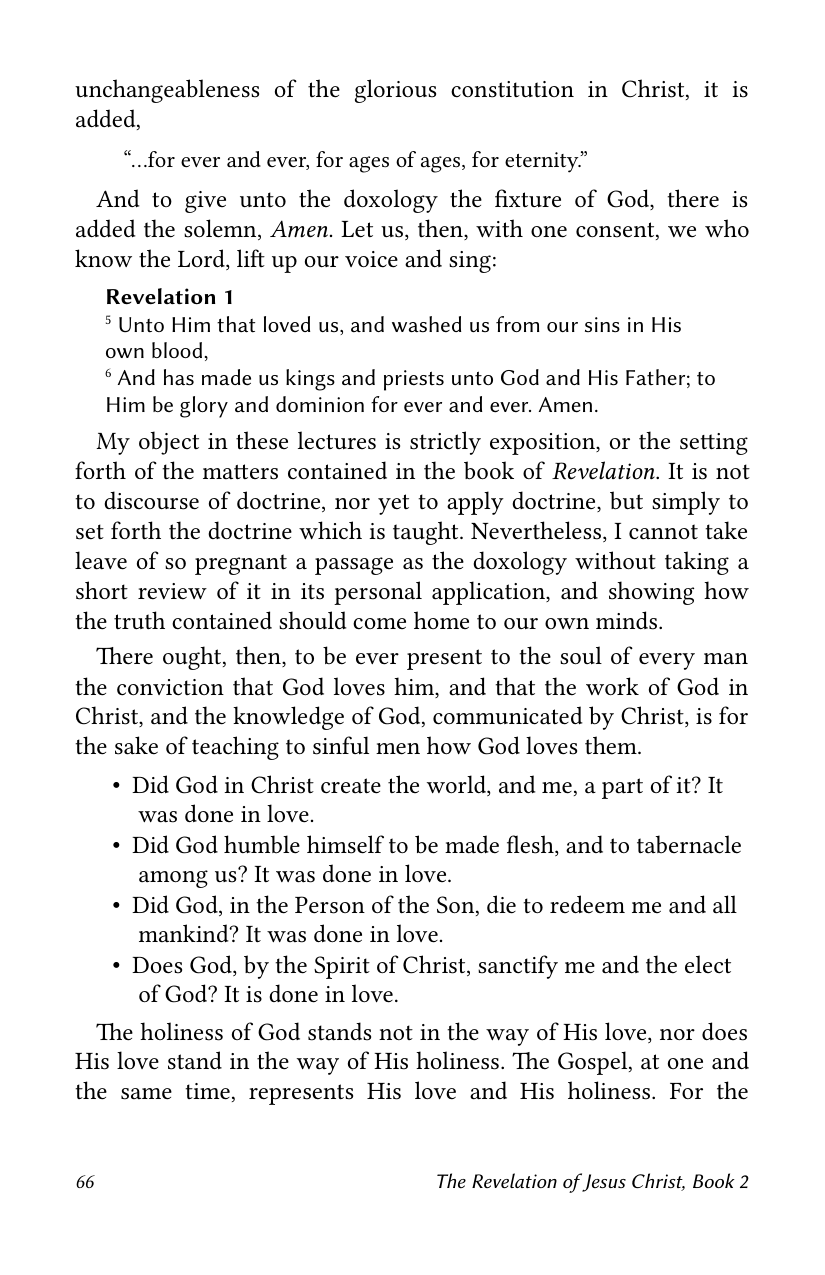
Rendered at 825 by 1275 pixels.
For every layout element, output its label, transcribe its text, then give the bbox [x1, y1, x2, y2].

text The holiness of God stands not in the way of His love, nor does His love stand in the way of His holiness. The Gospel, at one and the same time, represents His love and His holiness. For the [75, 1017, 750, 1106]
text 5 Unto Him that loved us, and washed us from our sins in His own blood, [105, 312, 720, 364]
text unchangeableness of the glorious constitution in Christ, it is added, [75, 75, 750, 133]
list Did God, in the Person of the Son, die to redeem me and all mankind? It was done in love. [112, 891, 750, 948]
list Does God, by the Spirit of Christ, sanctify me and the elect of God? It is done in love. [112, 951, 750, 1008]
list Did God humble himself to be made flesh, and to tabernacle among us? It was done in love. [112, 831, 750, 888]
text Revelation 1 [105, 284, 750, 310]
text There ought, then, to be ever present to the soul of every man the conviction that God loves him, and that the work of God in Christ, and the knowledge of God, communicated by Christ, is for the sake of teaching to sinful men how God loves them. [75, 643, 750, 761]
text 6 And has made us kings and priests unto God and His Father; to Him be glory and dominion for ever and ever. Amen. [105, 365, 720, 418]
list Did God in Christ create the world, and me, a part of it? It was done in love. [112, 771, 750, 828]
text “...for ever and ever, for ages of ages, for eternity.” [105, 147, 720, 173]
text And to give unto the doxology the fixture of God, there is added the solemn, Amen. Let us, then, with one consent, we who know the Lord, lift up our voice and sing: [75, 185, 750, 274]
text My object in these lectures is strictly exposition, or the setting forth of the matters contained in the book of Revelation. It is not to discourse of doctrine, nor yet to apply doctrine, but simply to set forth the doctrine which is taught. Nevertheless, I cannot take leave of so pregnant a passage as the doxology without taking a short review of it in its personal application, and showing how the truth contained should come home to our own minds. [75, 427, 750, 635]
